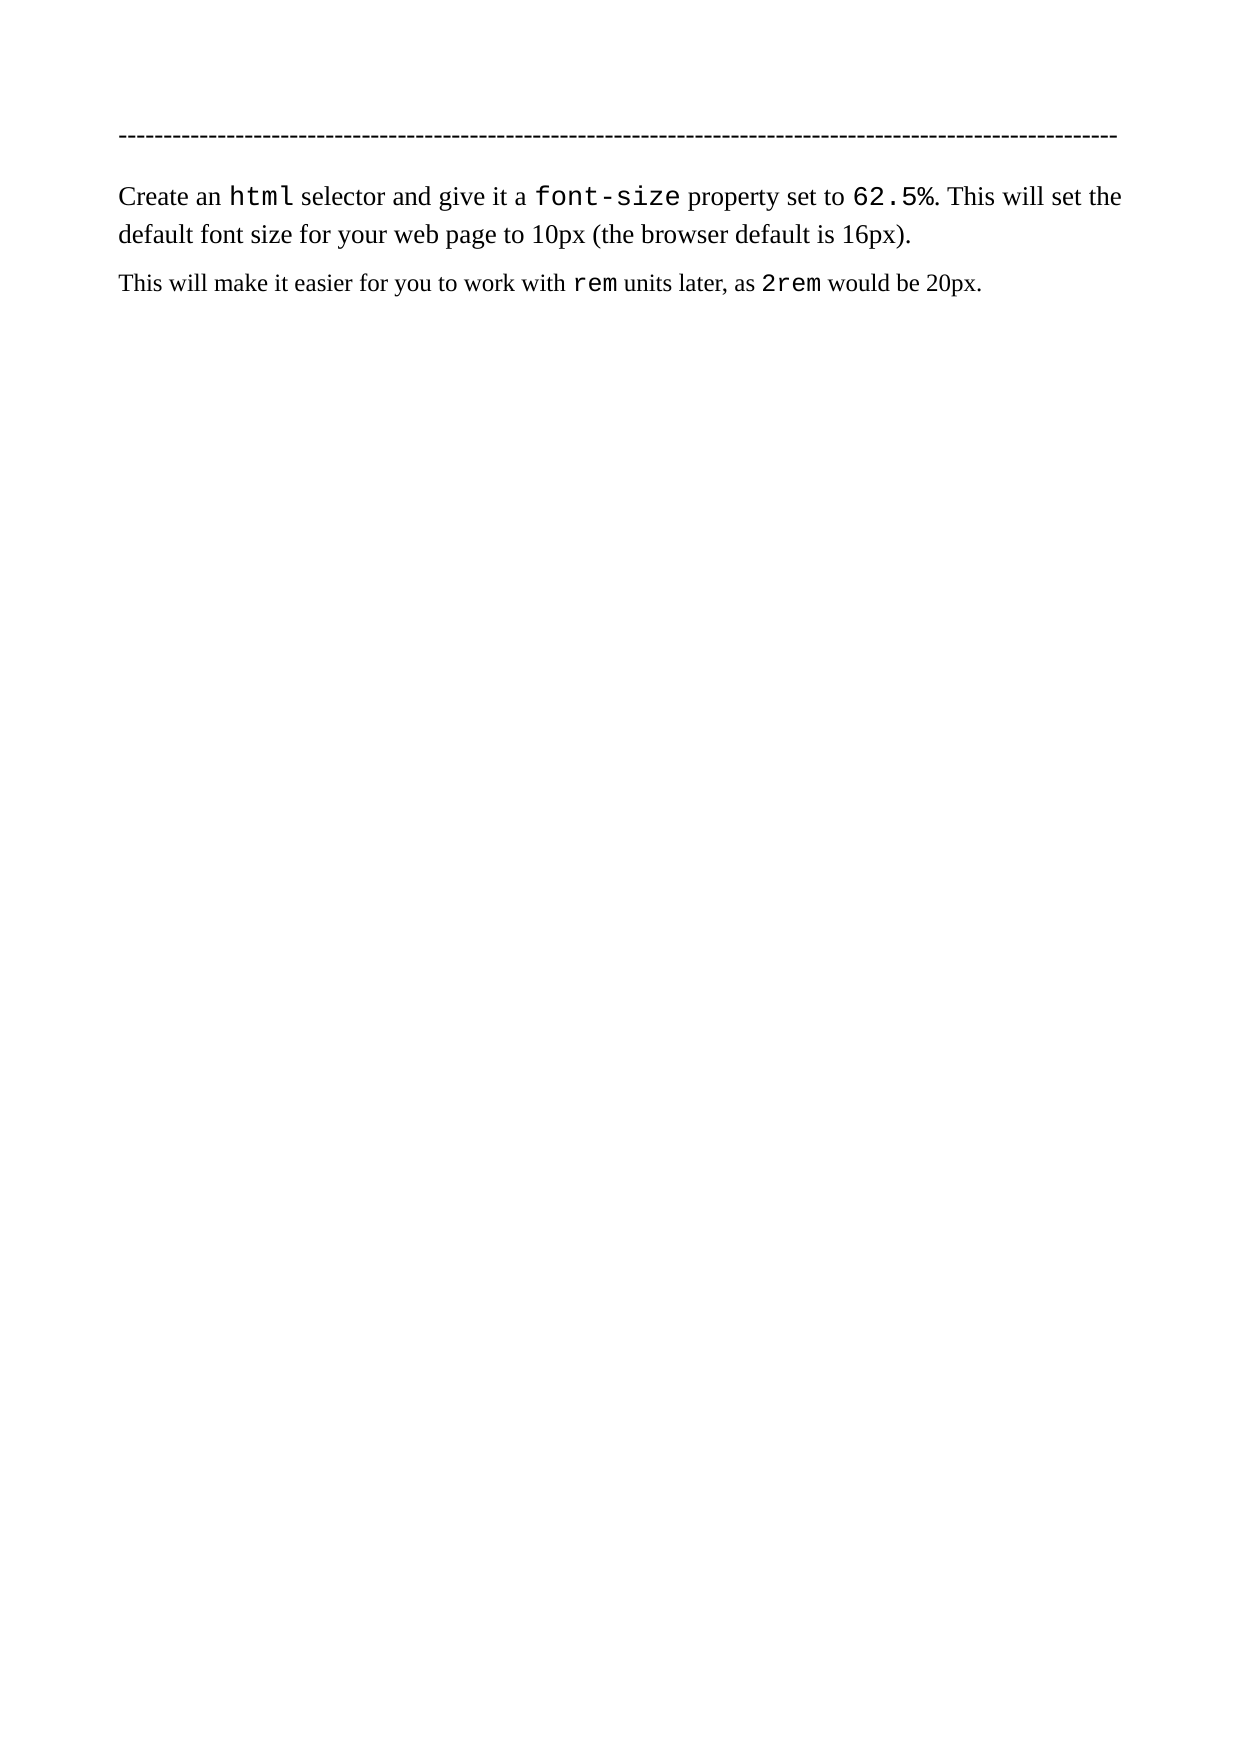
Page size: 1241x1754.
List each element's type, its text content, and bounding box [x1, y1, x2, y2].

text This will make it easier for you to work with rem units later, as 2rem would be 20px. [118, 268, 1122, 299]
text Create an html selector and give it a font-size property set to 62.5%. This will set the default font size for your web page to 10px (the browser default is 16px). [118, 180, 1122, 249]
text --------------------------------------------------------------------------------------------------------------- [118, 118, 1122, 149]
